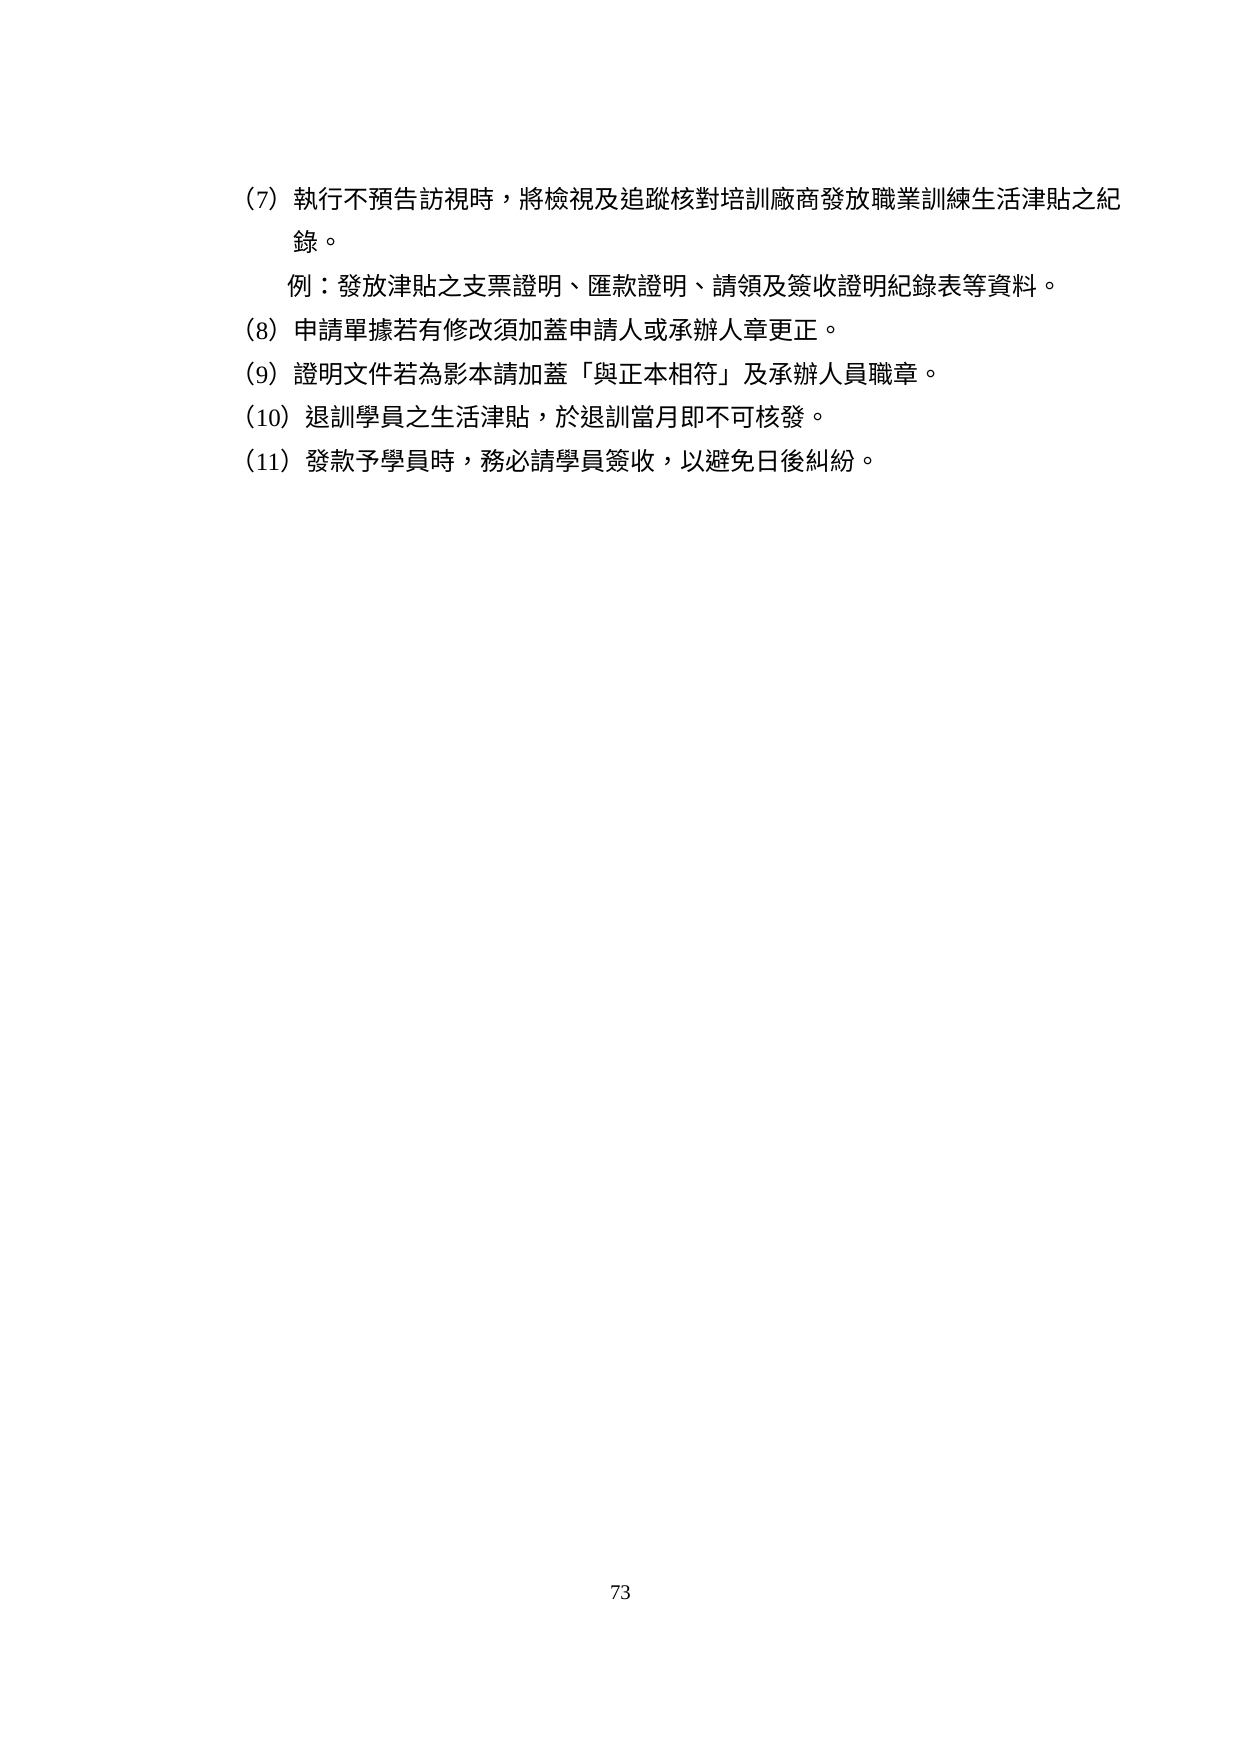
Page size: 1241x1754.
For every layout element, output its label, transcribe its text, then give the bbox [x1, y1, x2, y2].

text （10）退訓學員之生活津貼，於退訓當月即不可核發。 [231, 392, 1122, 436]
text （7）執行不預告訪視時，將檢視及追蹤核對培訓廠商發放職業訓練生活津貼之紀錄。 [231, 173, 1122, 261]
text （9）證明文件若為影本請加蓋「與正本相符」及承辦人員職章。 [231, 348, 1122, 392]
text （8）申請單據若有修改須加蓋申請人或承辦人章更正。 [231, 304, 1122, 348]
text 例：發放津貼之支票證明、匯款證明、請領及簽收證明紀錄表等資料。 [287, 261, 1122, 304]
text （11）發款予學員時，務必請學員簽收，以避免日後糾紛。 [231, 436, 1122, 479]
